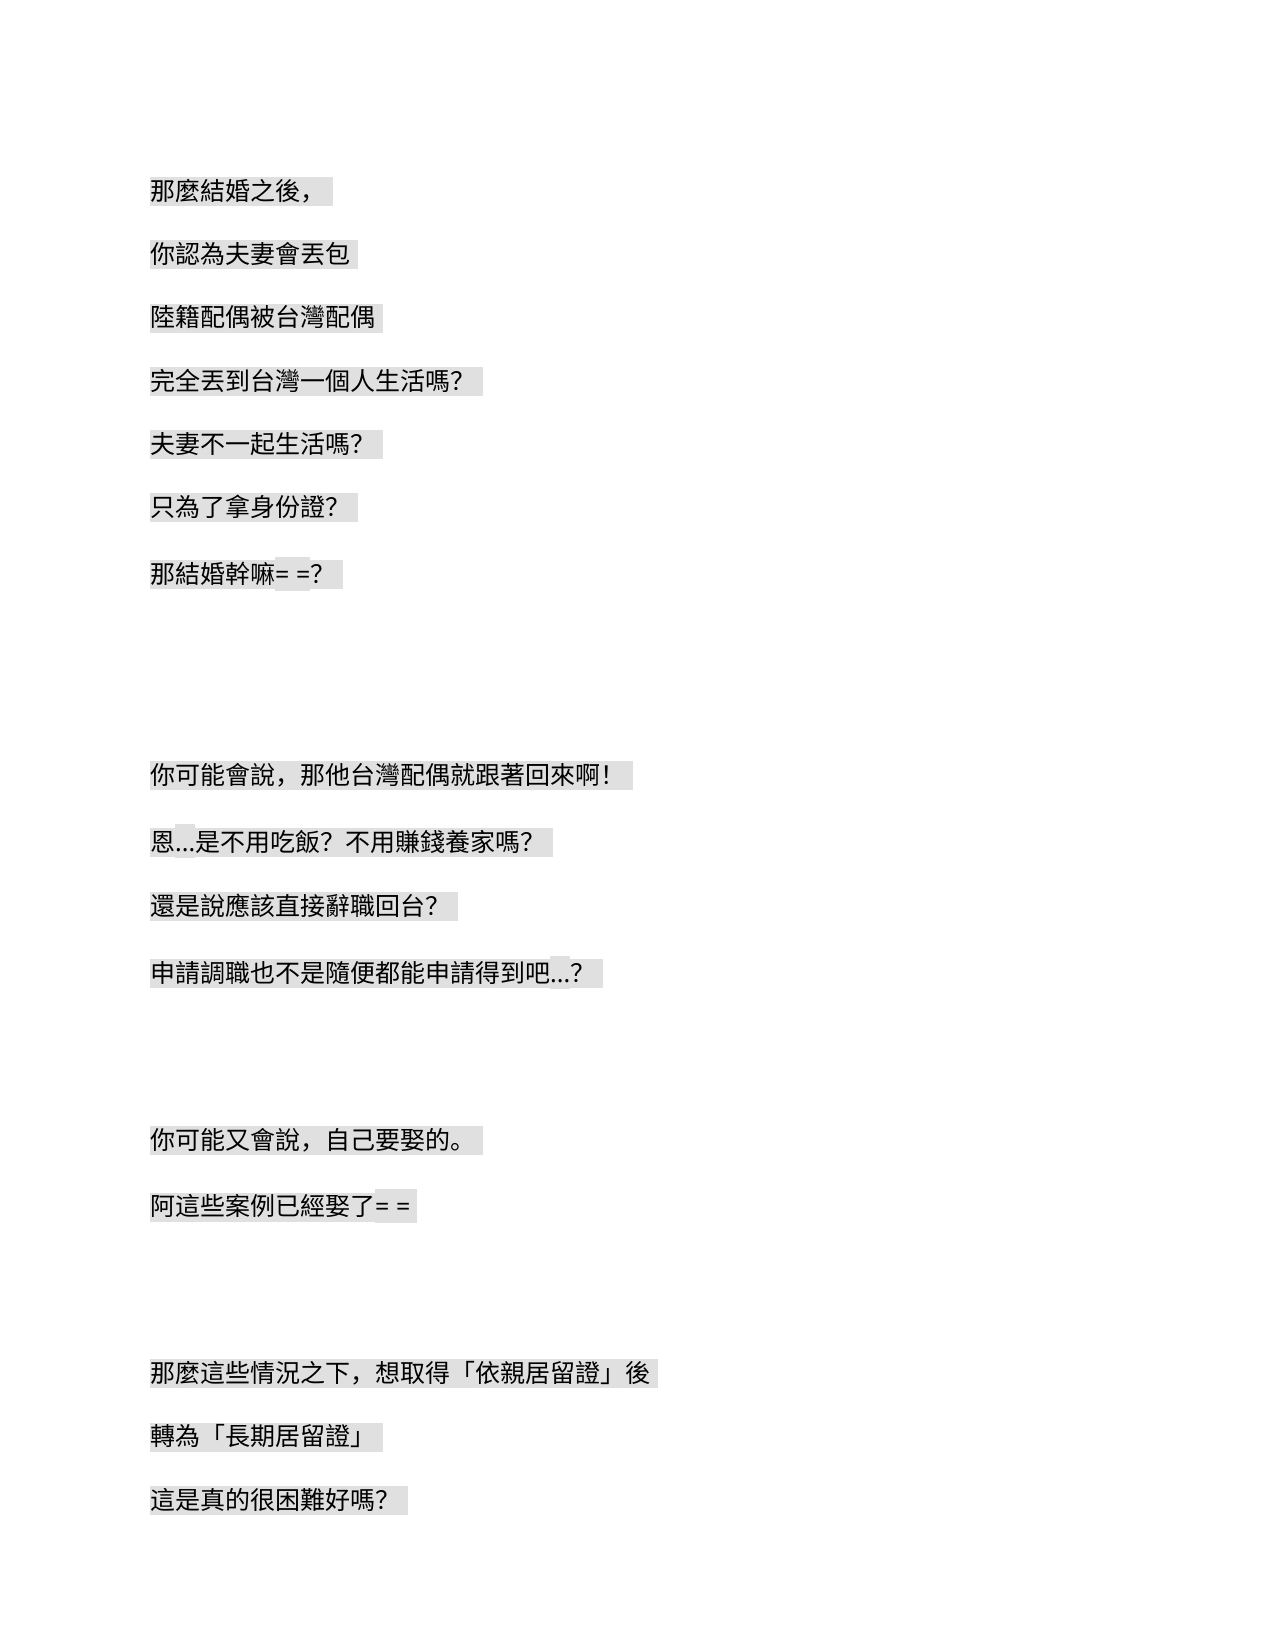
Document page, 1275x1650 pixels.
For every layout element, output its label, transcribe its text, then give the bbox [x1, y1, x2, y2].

text 那麼結婚之後， 你認為夫妻會丟包 陸籍配偶被台灣配偶 完全丟到台灣一個人生活嗎？ 夫妻不一起生活嗎？ 只為了拿身份證？ 那結婚幹嘛= =？ 你可能會說，那他台灣配偶就跟著回來啊！ 恩...是不用吃飯？不用賺錢養家嗎？ 還是說應該直接辭職回台？ 申請調職也不是隨便都能申請得到吧...？ 你可能又會說，自己要娶的。 阿這些案例已經娶了= = 那麼這些情況之下，想取得「依親居留證」後 轉為「長期居留證」 這是真的很困難好嗎？ [150, 75, 1125, 1549]
